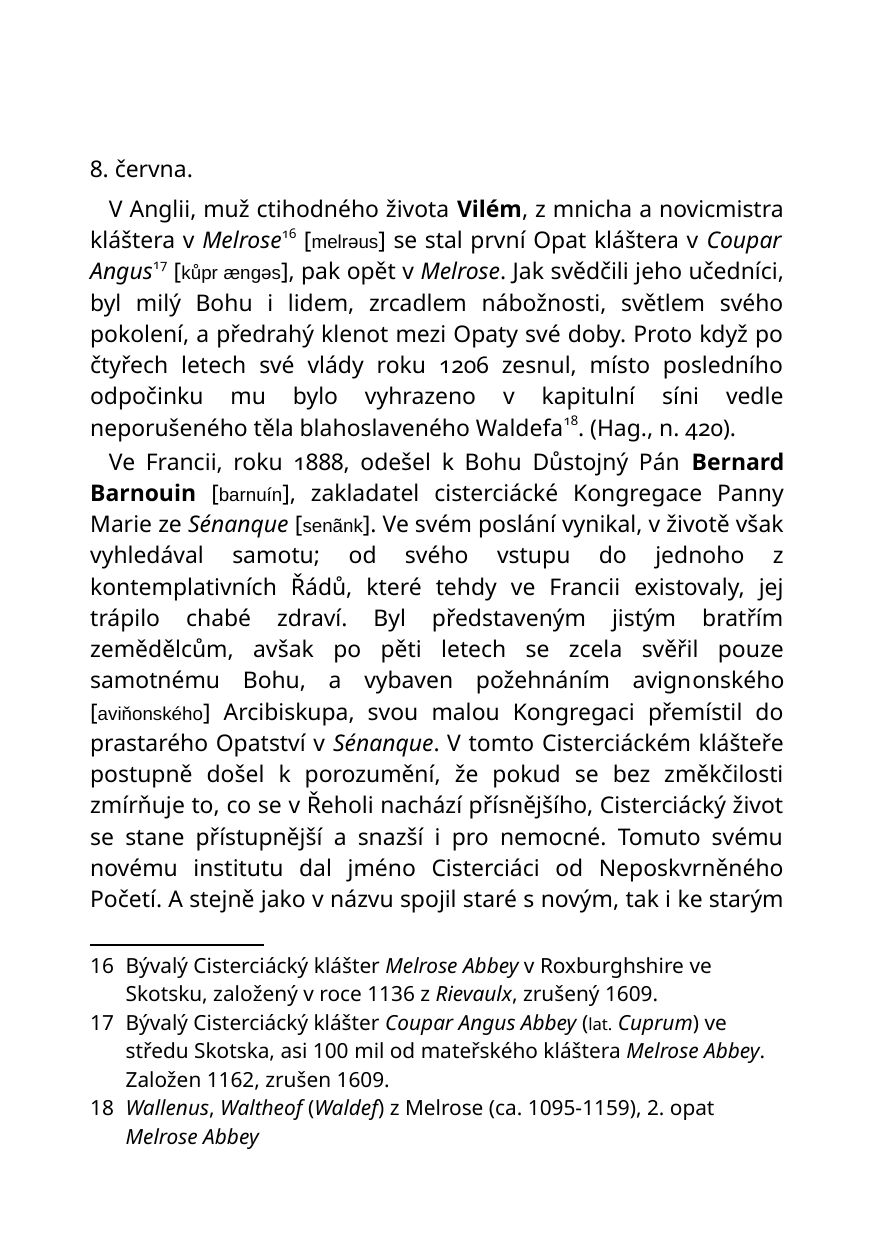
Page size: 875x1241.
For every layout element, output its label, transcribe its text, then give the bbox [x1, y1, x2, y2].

text Bývalý Cisterciácký klášter Melrose Abbey v Roxburghshire ve Skotsku, založený v roce 1136 z Rievaulx, zrušený 1609. [90, 951, 784, 1008]
text Wallenus, Waltheof (Waldef) z Melrose (ca. 1095-1159), 2. opat Melrose Abbey [90, 1093, 784, 1150]
text Ve Francii, roku 1888, odešel k Bohu Důstojný Pán Bernard Barnouin [barnuín], zakladatel cisterciácké Kongregace Panny Marie ze Sénanque [senãnk]. Ve svém poslání vynikal, v životě však vyhledával samotu; od svého vstupu do jednoho z kontemplativních Řádů, které tehdy ve Francii existovaly, jej trápilo chabé zdraví. Byl představeným jistým bratřím zemědělcům, avšak po pěti letech se zcela svěřil pouze samotnému Bohu, a vybaven požehnáním avignonského [aviňonského] Arcibiskupa, svou malou Kongregaci přemístil do prastarého Opatství v Sénanque. V tomto Cisterciáckém klášteře postupně došel k porozumění, že pokud se bez změkčilosti zmírňuje to, co se v Řeholi nachází přísnějšího, Cisterciácký život se stane přístupnější a snazší i pro nemocné. Tomuto svému novému institutu dal jméno Cisterciáci od Neposkvrněného Početí. A stejně jako v názvu spojil staré s novým, tak i ke starým [90, 446, 784, 914]
text 8. června. [90, 152, 784, 184]
text Bývalý Cisterciácký klášter Coupar Angus Abbey (lat. Cuprum) ve středu Skotska, asi 100 mil od mateřského kláštera Melrose Abbey. Založen 1162, zrušen 1609. [90, 1008, 784, 1093]
text V Anglii, muž ctihodného života Vilém, z mnicha a novicmistra kláštera v Melrose [melrəus] se stal první Opat kláštera v Coupar Angus [kůpr ængəs], pak opět v Melrose. Jak svědčili jeho učedníci, byl milý Bohu i lidem, zrcadlem nábožnosti, světlem svého pokolení, a předrahý klenot mezi Opaty své doby. Proto když po čtyřech letech své vlády roku 1206 zesnul, místo posledního odpočinku mu bylo vyhrazeno v kapitulní síni vedle neporušeného těla blahoslaveného Waldefa. (Hag., n. 420). [90, 193, 784, 443]
